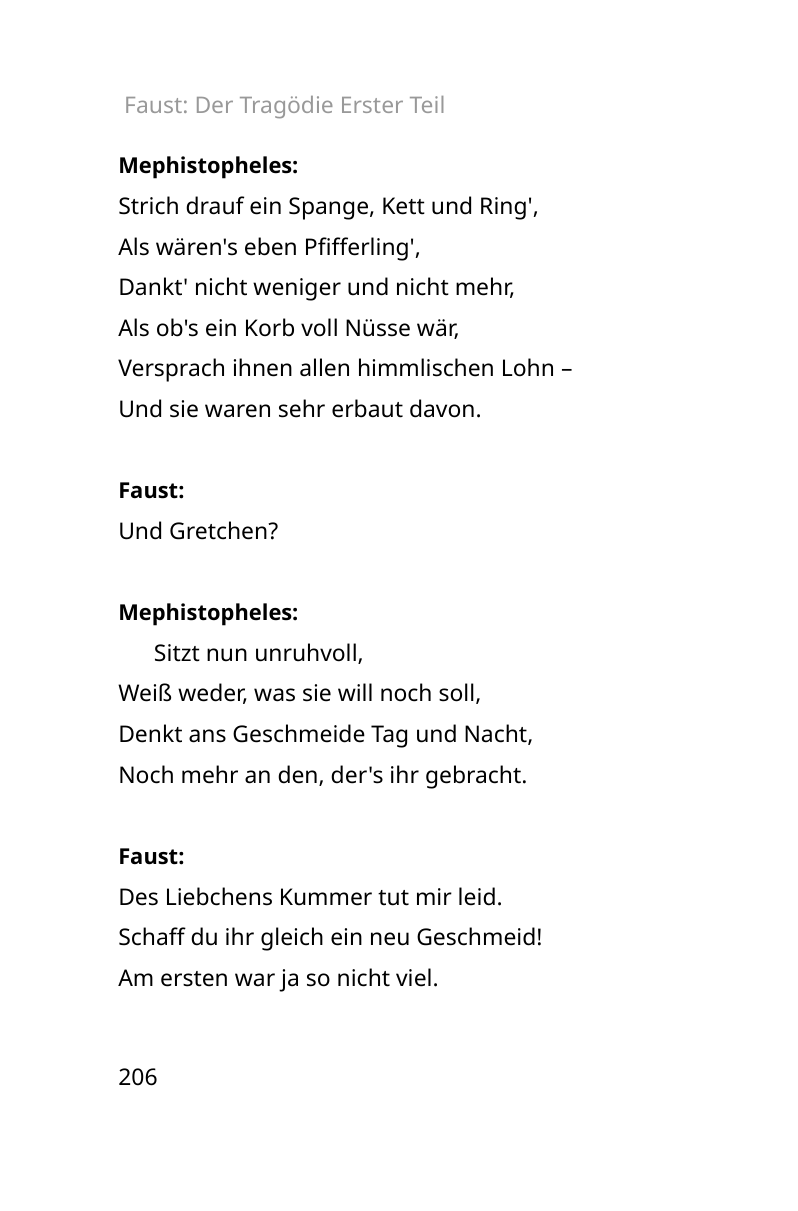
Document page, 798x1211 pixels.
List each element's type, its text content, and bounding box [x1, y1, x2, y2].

text Faust: Des Liebchens Kummer tut mir leid. Schaff du ihr gleich ein neu Geschmeid! Am ersten war ja so nicht viel. [118, 817, 679, 993]
text Mephistopheles: Strich drauf ein Spange, Kett und Ring', Als wären's eben Pfifferling', Dankt' nicht weniger und nicht mehr, Als ob's ein Korb voll Nüsse wär, Versprach ihnen allen himmlischen Lohn – Und sie waren sehr erbaut davon. [118, 149, 679, 424]
text Mephistopheles: Sitzt nun unruhvoll, Weiß weder, was sie will noch soll, Denkt ans Geschmeide Tag und Nacht, Noch mehr an den, der's ihr gebracht. [118, 573, 679, 790]
text Faust: Und Gretchen? [118, 451, 679, 546]
